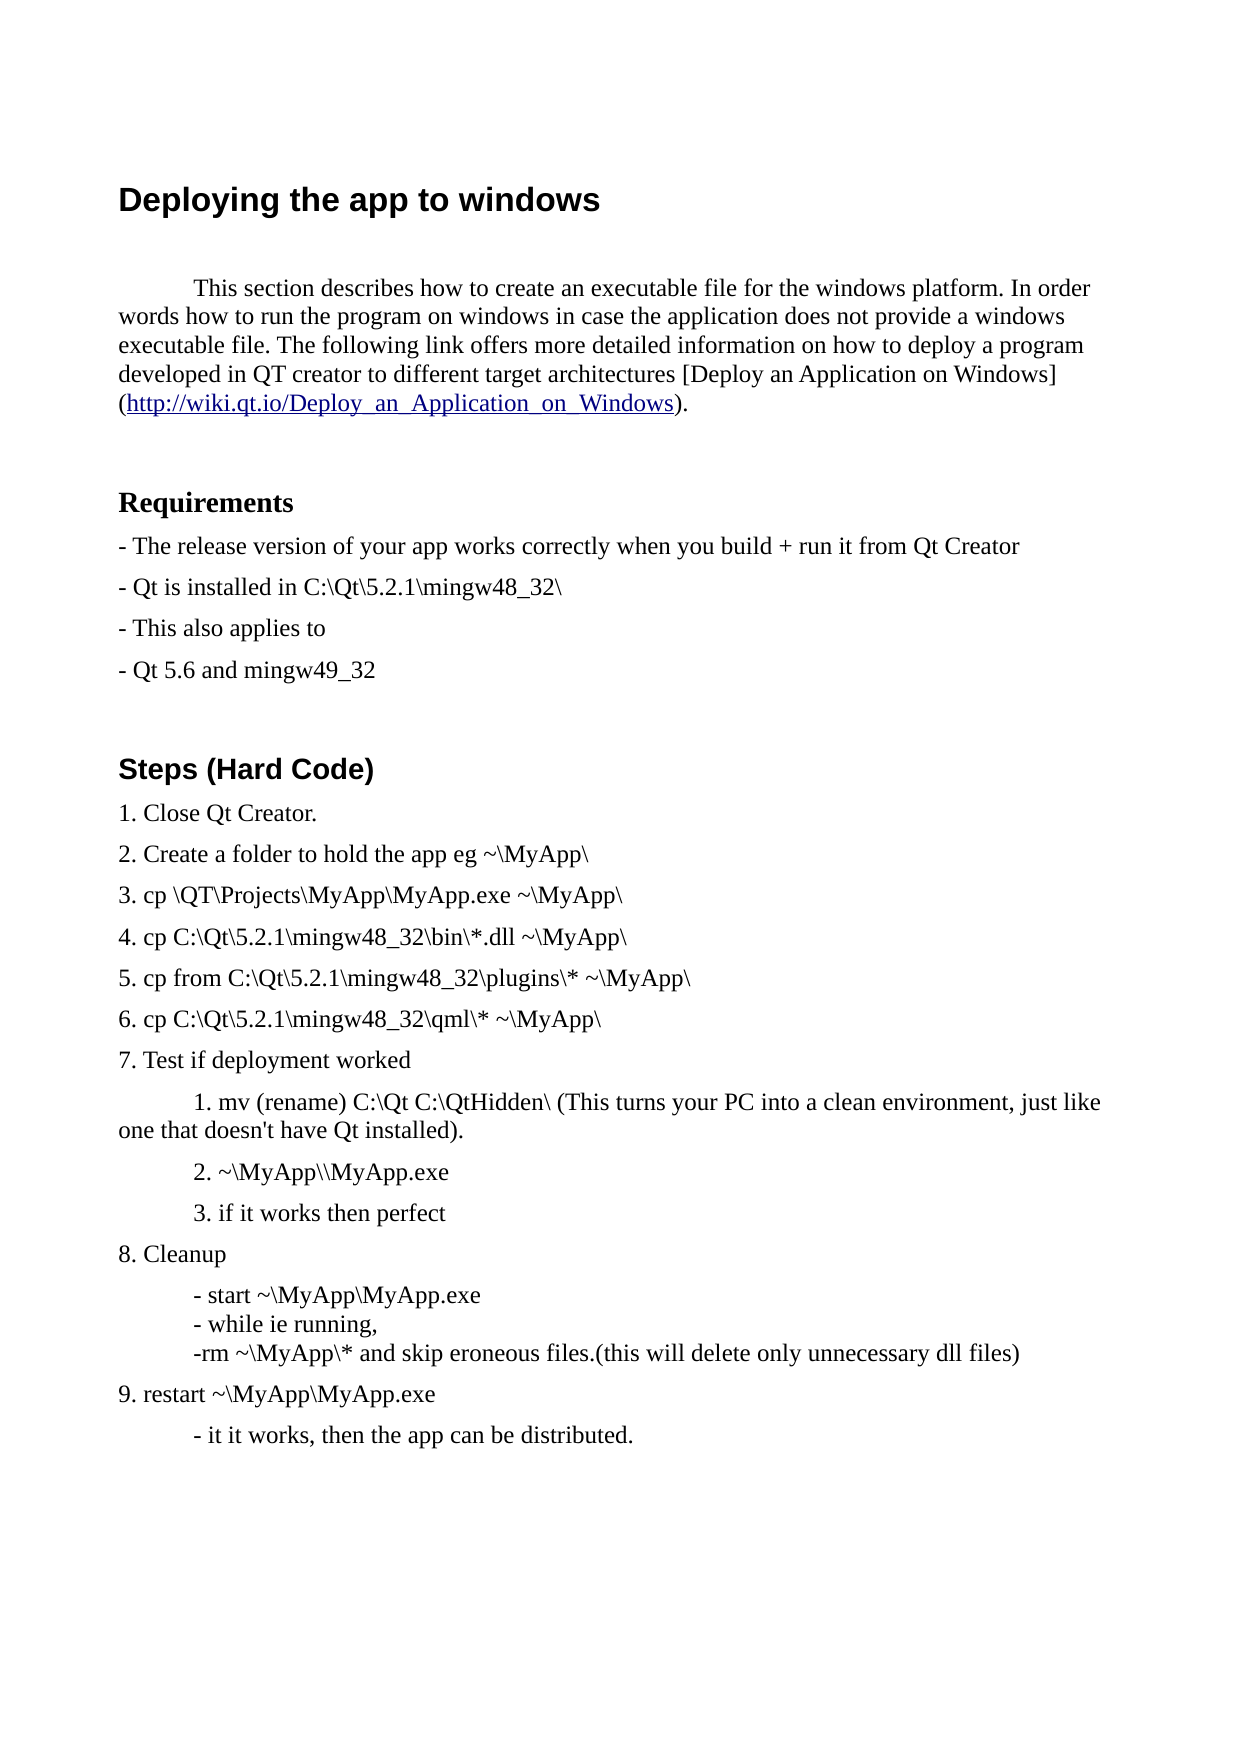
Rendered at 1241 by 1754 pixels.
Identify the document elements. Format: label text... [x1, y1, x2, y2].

text - start ~\MyApp\MyApp.exe - while ie running, -rm ~\MyApp\* and skip eroneous files.(this will delete only unnecessary dll files) [118, 1281, 1122, 1367]
text 3. if it works then perfect [118, 1198, 1122, 1227]
text 9. restart ~\MyApp\MyApp.exe [118, 1379, 1122, 1408]
subtitle Requirements [118, 485, 1122, 518]
subtitle Steps (Hard Code) [118, 752, 1122, 786]
text 1. Close Qt Creator. [118, 798, 1122, 827]
text This section describes how to create an executable file for the windows platform. In order words how to run the program on windows in case the application does not provide a windows executable file. The following link offers more detailed information on how to deploy a program developed in QT creator to different target architectures [Deploy an Application on Windows](http://wiki.qt.io/Deploy_an_Application_on_Windows). [118, 273, 1122, 416]
text 4. cp C:\Qt\5.2.1\mingw48_32\bin\*.dll ~\MyApp\ [118, 922, 1122, 951]
text - it it works, then the app can be distributed. [118, 1421, 1122, 1449]
text 1. mv (rename) C:\Qt C:\QtHidden\ (This turns your PC into a clean environment, just like one that doesn't have Qt installed). [118, 1087, 1122, 1144]
text 7. Test if deployment worked [118, 1046, 1122, 1074]
text 3. cp \QT\Projects\MyApp\MyApp.exe ~\MyApp\ [118, 881, 1122, 909]
text - This also applies to [118, 613, 1122, 642]
text 8. Cleanup [118, 1239, 1122, 1268]
subtitle Deploying the app to windows [118, 180, 1122, 219]
text 5. cp from C:\Qt\5.2.1\mingw48_32\plugins\* ~\MyApp\ [118, 963, 1122, 992]
text - The release version of your app works correctly when you build + run it from Qt Creator [118, 531, 1122, 560]
text - Qt is installed in C:\Qt\5.2.1\mingw48_32\ [118, 572, 1122, 601]
text 2. ~\MyApp\\MyApp.exe [118, 1157, 1122, 1186]
text 2. Create a folder to hold the app eg ~\MyApp\ [118, 839, 1122, 868]
text 6. cp C:\Qt\5.2.1\mingw48_32\qml\* ~\MyApp\ [118, 1004, 1122, 1033]
text - Qt 5.6 and mingw49_32 [118, 655, 1122, 683]
